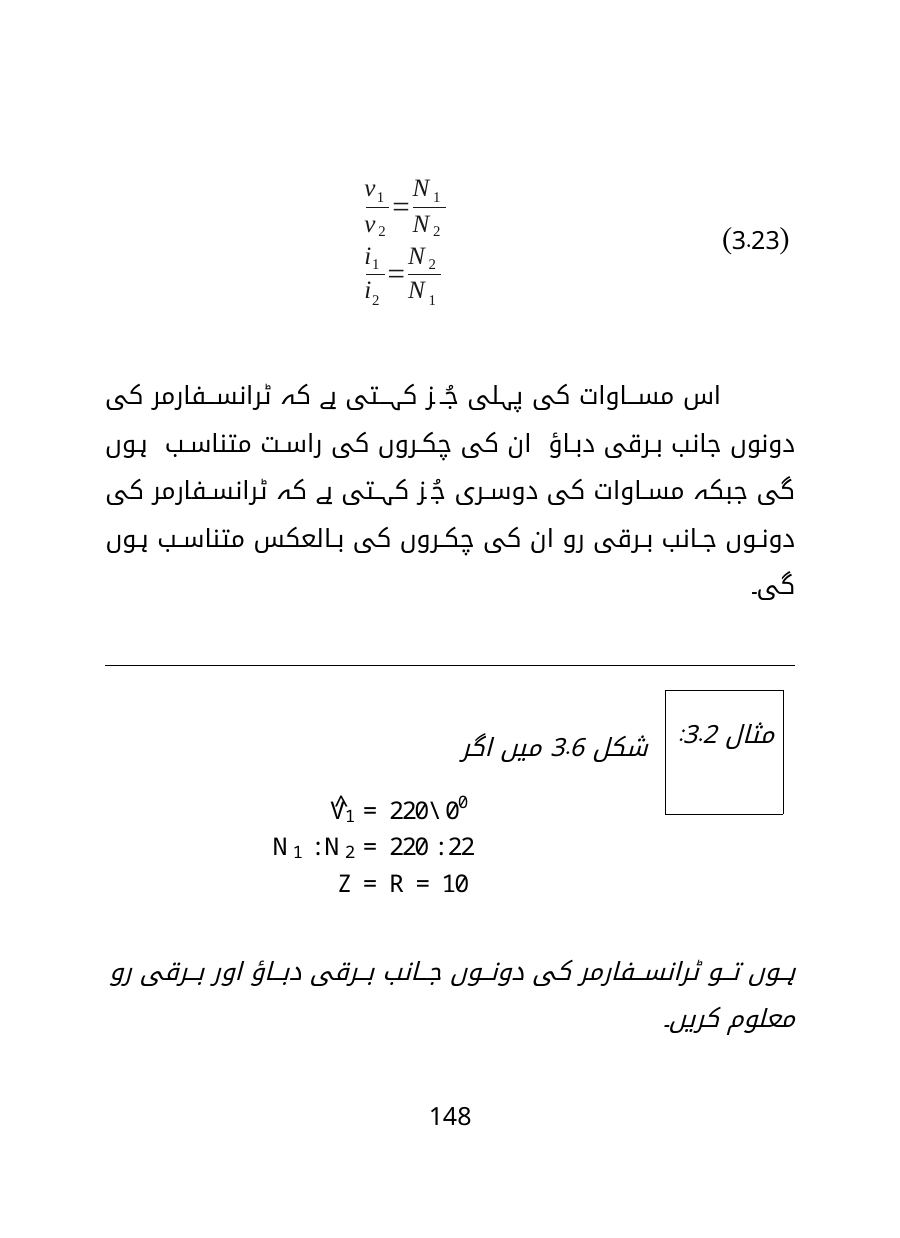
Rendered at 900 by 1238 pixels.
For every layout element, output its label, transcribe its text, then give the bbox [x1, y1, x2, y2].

text [784, 724, 795, 772]
text مثال 3.2: [673, 711, 774, 758]
text شکل 3.6 میں اگر [105, 724, 664, 772]
text اس مساوات کی پہلی جُز کہتی ہے کہ ٹرانسفارمر کی دونوں جانب برقی دباؤ ان کی چکروں کی راست متناسب ہوں گی جبکہ مساوات کی دوسری جُز کہتی ہے کہ ٹرانسفارمر کی دونوں جانب برقی رو ان کی چکروں کی بالعکس متناسب ہوں گی۔ [105, 373, 795, 610]
table_header (3.23) [697, 169, 795, 326]
table_header [105, 169, 697, 326]
text ہوں تو ٹرانسفارمر کی دونوں جانب برقی دباؤ اور برقی رو معلوم کریں۔ [105, 948, 795, 1043]
